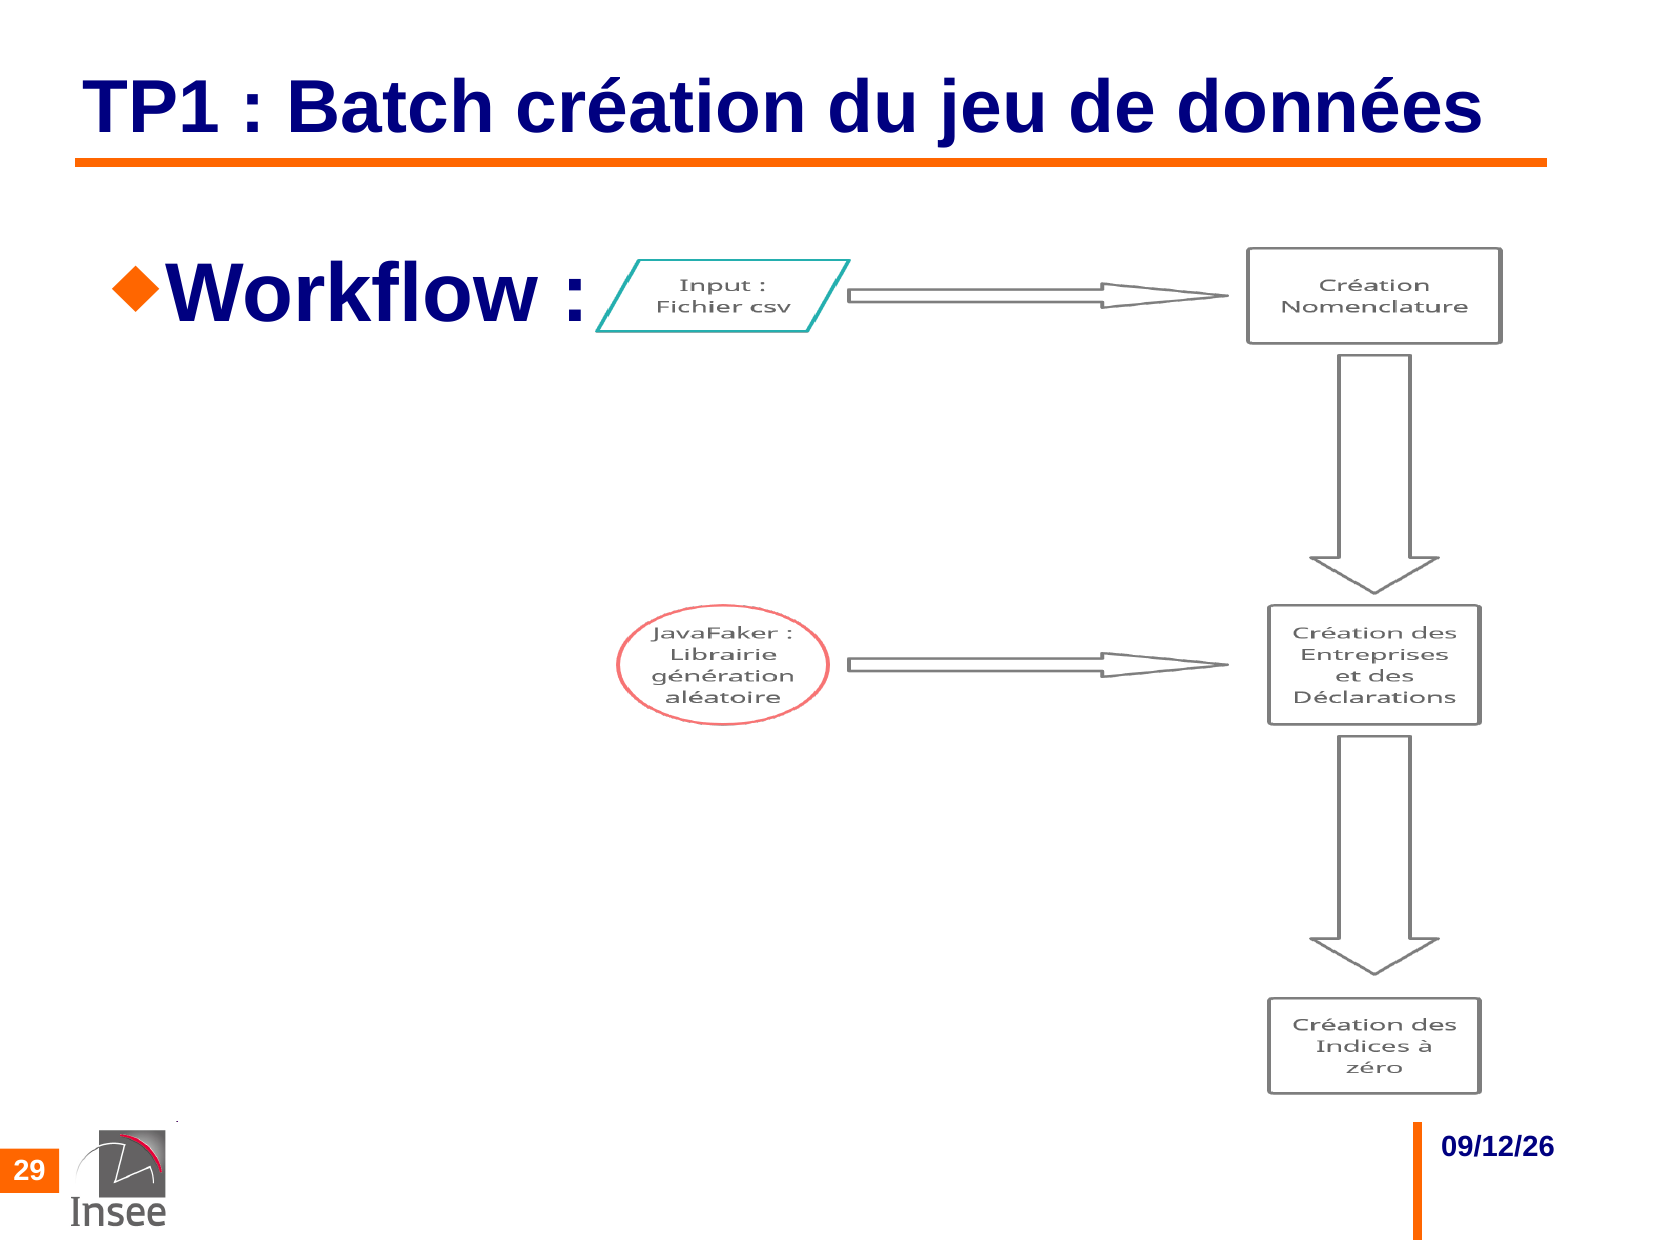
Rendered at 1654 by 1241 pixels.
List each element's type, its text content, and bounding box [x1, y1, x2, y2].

title TP1 : Batch création du jeu de données [82, 49, 1619, 163]
list Workflow : [94, 141, 1583, 1099]
picture [62, 1121, 178, 1241]
picture [525, 224, 1542, 1117]
